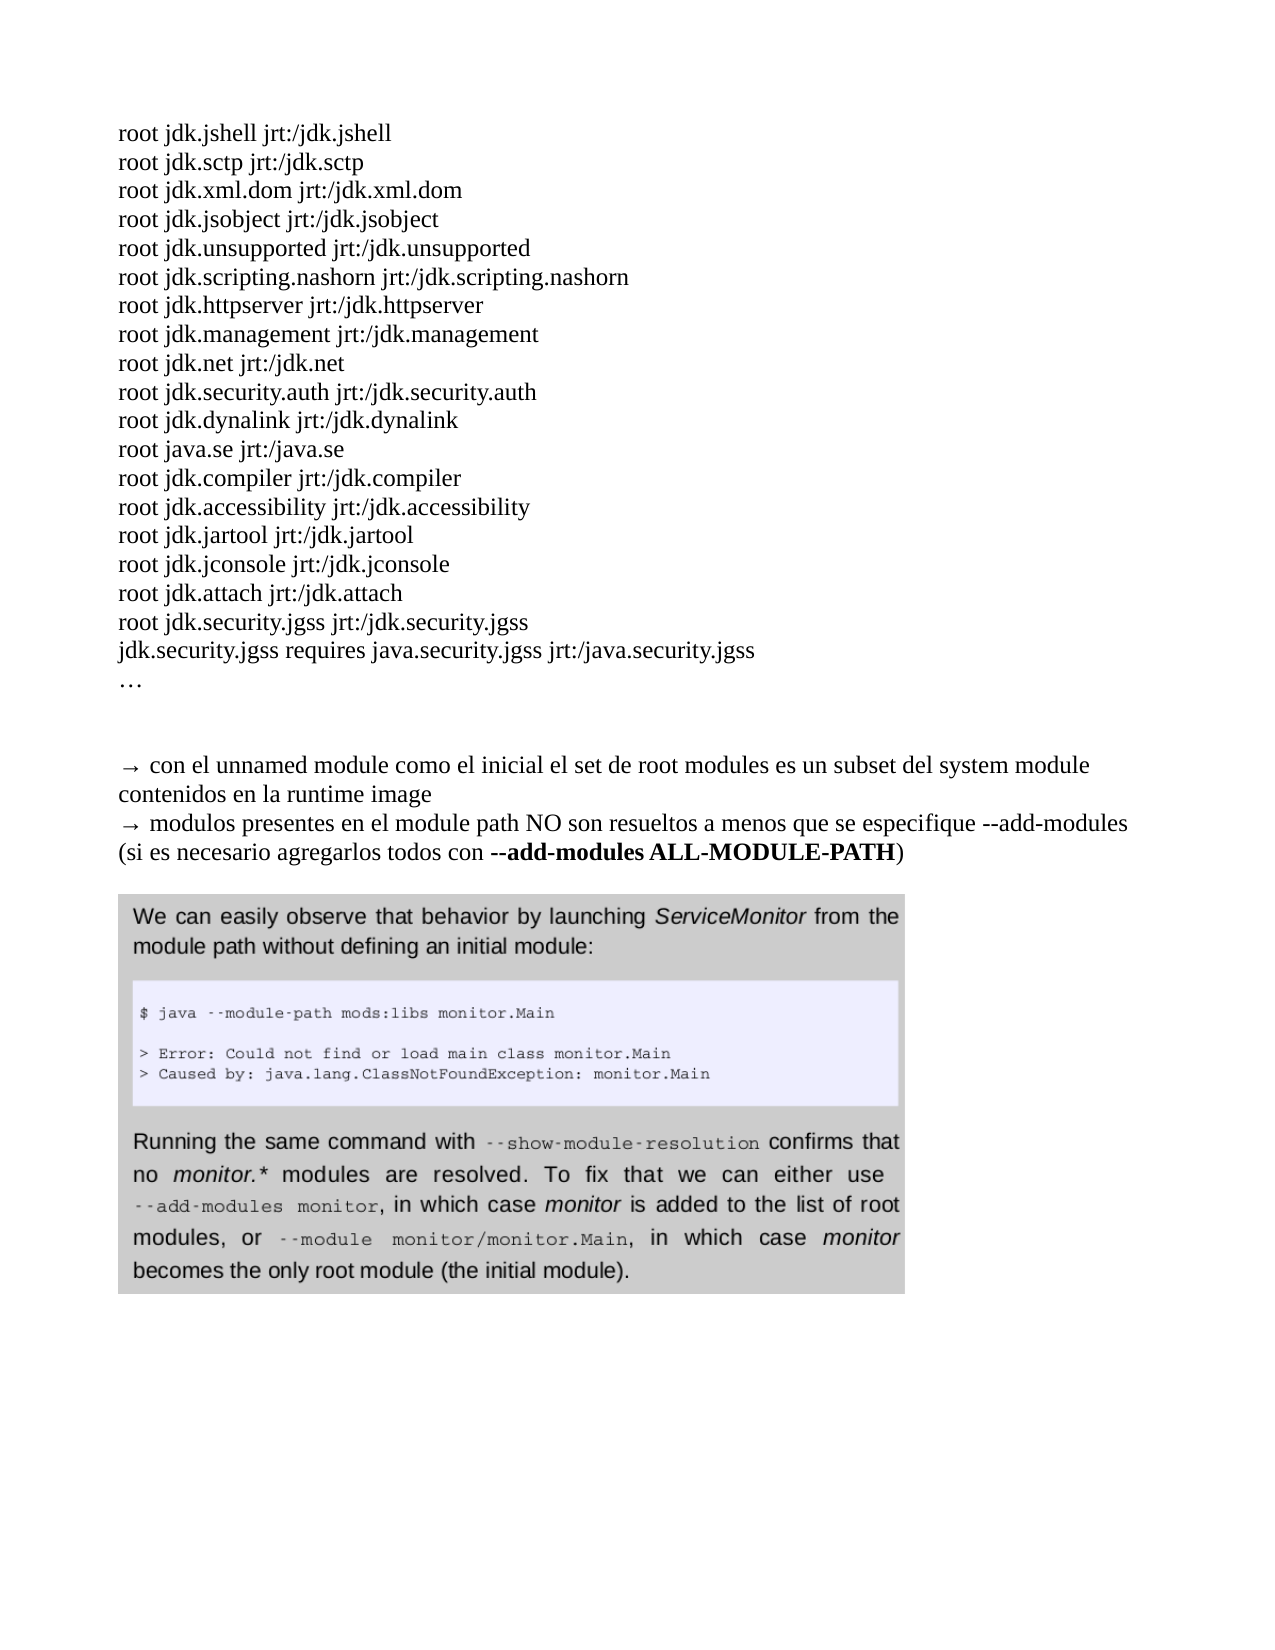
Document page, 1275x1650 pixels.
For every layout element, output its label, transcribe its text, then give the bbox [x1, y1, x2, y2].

text root jdk.unsupported jrt:/jdk.unsupported [118, 233, 1157, 262]
picture [118, 894, 906, 1294]
text root jdk.jsobject jrt:/jdk.jsobject [118, 204, 1157, 233]
text … [118, 664, 1157, 693]
text root jdk.sctp jrt:/jdk.sctp [118, 147, 1157, 176]
text root jdk.management jrt:/jdk.management [118, 319, 1157, 348]
text → modulos presentes en el module path NO son resueltos a menos que se especifique --add-modules (si es necesario agregarlos todos con --add-modules ALL-MODULE-PATH) [118, 808, 1157, 866]
text root jdk.scripting.nashorn jrt:/jdk.scripting.nashorn [118, 262, 1157, 291]
text jdk.security.jgss requires java.security.jgss jrt:/java.security.jgss [118, 636, 1157, 664]
text root jdk.attach jrt:/jdk.attach [118, 578, 1157, 607]
text root jdk.jconsole jrt:/jdk.jconsole [118, 549, 1157, 578]
text root jdk.security.jgss jrt:/jdk.security.jgss [118, 607, 1157, 636]
text root jdk.compiler jrt:/jdk.compiler [118, 463, 1157, 492]
text root jdk.security.auth jrt:/jdk.security.auth [118, 377, 1157, 406]
text root jdk.xml.dom jrt:/jdk.xml.dom [118, 176, 1157, 204]
text → con el unnamed module como el inicial el set de root modules es un subset del system module contenidos en la runtime image [118, 751, 1157, 808]
text root jdk.accessibility jrt:/jdk.accessibility [118, 492, 1157, 521]
text root jdk.jartool jrt:/jdk.jartool [118, 521, 1157, 549]
text root java.se jrt:/java.se [118, 434, 1157, 463]
text root jdk.httpserver jrt:/jdk.httpserver [118, 291, 1157, 319]
text root jdk.net jrt:/jdk.net [118, 348, 1157, 377]
text root jdk.dynalink jrt:/jdk.dynalink [118, 406, 1157, 434]
text root jdk.jshell jrt:/jdk.jshell [118, 118, 1157, 147]
